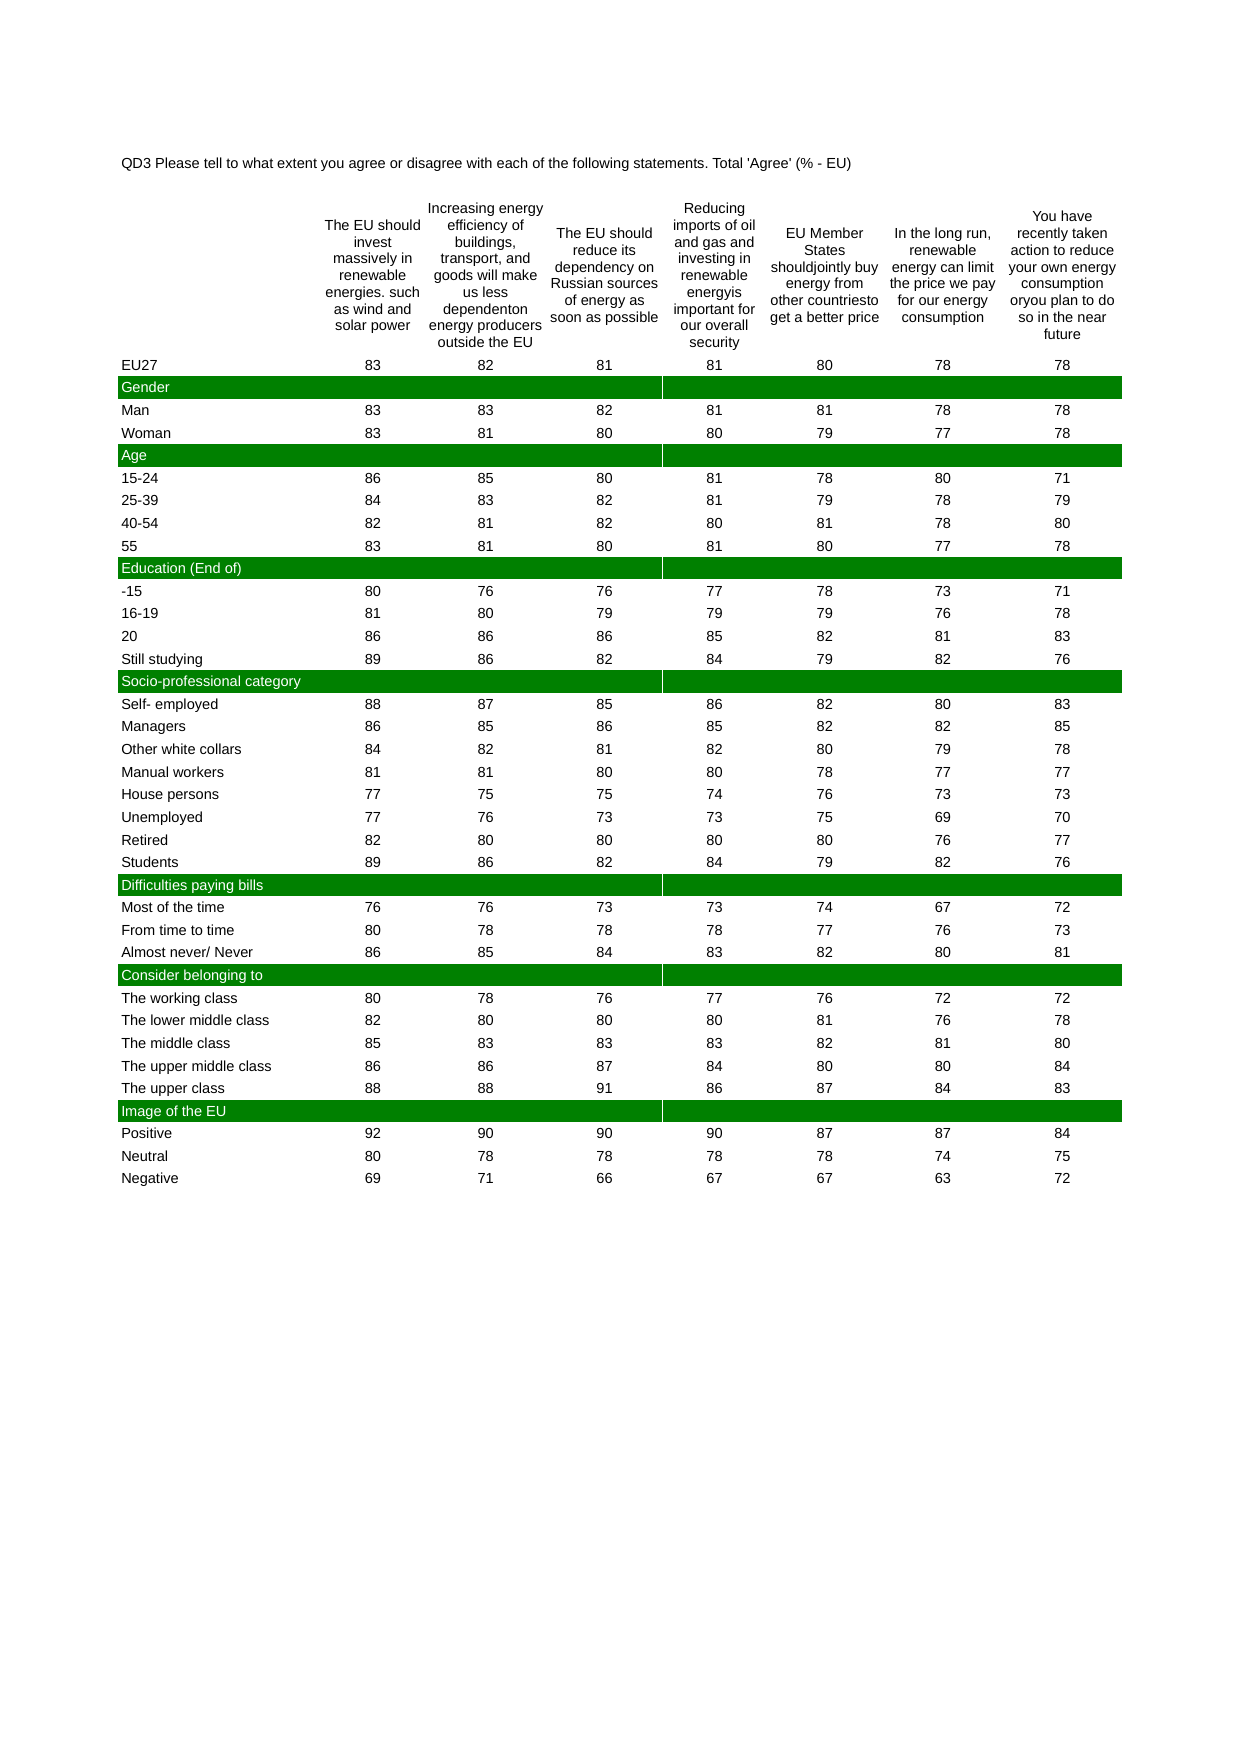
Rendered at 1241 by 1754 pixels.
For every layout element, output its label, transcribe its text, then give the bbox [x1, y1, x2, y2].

table_cell Age [118, 444, 321, 467]
table_cell 73 [663, 806, 766, 828]
table_cell 76 [766, 783, 883, 806]
table_cell 75 [1002, 1145, 1122, 1167]
table_cell 78 [1002, 421, 1122, 444]
table_cell 73 [1002, 783, 1122, 806]
table_cell [883, 376, 1002, 399]
table_cell 79 [766, 421, 883, 444]
table_cell Difficulties paying bills [118, 874, 321, 896]
table_cell 82 [883, 648, 1002, 670]
table_cell 83 [1002, 693, 1122, 715]
table_cell 78 [663, 1145, 766, 1167]
table_cell 81 [766, 399, 883, 421]
table_cell 82 [321, 512, 424, 534]
table_cell [546, 376, 662, 399]
table_cell 83 [424, 1032, 546, 1054]
table_cell 67 [663, 1167, 766, 1190]
table_cell Reducing imports of oil and gas and investing in renewable energyis important for our overall security [663, 197, 766, 353]
table_cell 78 [546, 1145, 662, 1167]
table_cell 85 [424, 715, 546, 738]
table_cell 89 [321, 648, 424, 670]
table_cell [663, 376, 766, 399]
table_cell [663, 670, 766, 693]
table_cell EU Member States shouldjointly buy energy from other countriesto get a better price [766, 197, 883, 353]
table_cell [883, 964, 1002, 986]
table_cell 77 [321, 783, 424, 806]
table_cell [1002, 1100, 1122, 1122]
table_cell 82 [883, 715, 1002, 738]
table_cell 85 [546, 693, 662, 715]
table_cell 82 [663, 738, 766, 760]
table_cell 82 [766, 1032, 883, 1054]
table_cell The upper middle class [118, 1054, 321, 1077]
table_cell 72 [883, 986, 1002, 1009]
table_cell 83 [1002, 625, 1122, 647]
table_cell 15-24 [118, 467, 321, 489]
table_cell [321, 964, 424, 986]
table_cell Education (End of) [118, 557, 321, 579]
table_cell 79 [883, 738, 1002, 760]
table_cell 83 [424, 399, 546, 421]
table_cell 86 [663, 693, 766, 715]
table_cell 80 [766, 354, 883, 376]
table_cell [546, 670, 662, 693]
table_cell 84 [1002, 1054, 1122, 1077]
table_cell 90 [546, 1122, 662, 1145]
table_cell 80 [424, 828, 546, 851]
table_cell 86 [424, 648, 546, 670]
table_cell 80 [321, 986, 424, 1009]
table_cell [766, 670, 883, 693]
table_cell 87 [883, 1122, 1002, 1145]
table_cell 76 [1002, 851, 1122, 873]
table_cell 82 [321, 1009, 424, 1032]
table_cell The middle class [118, 1032, 321, 1054]
table_cell 82 [766, 693, 883, 715]
table_cell 80 [883, 693, 1002, 715]
table_cell 71 [1002, 580, 1122, 602]
table_cell 83 [321, 534, 424, 557]
table_cell [663, 1100, 766, 1122]
table_cell Gender [118, 376, 321, 399]
table_cell 82 [546, 512, 662, 534]
table_cell In the long run, renewable energy can limit the price we pay for our energy consumption [883, 197, 1002, 353]
table_cell 81 [663, 354, 766, 376]
table_cell 90 [663, 1122, 766, 1145]
table_cell 81 [424, 760, 546, 783]
table_cell Unemployed [118, 806, 321, 828]
table_cell 85 [663, 715, 766, 738]
table_cell 73 [546, 896, 662, 919]
table_cell 80 [766, 828, 883, 851]
table_cell [663, 964, 766, 986]
table_cell 83 [321, 421, 424, 444]
table_cell [1002, 670, 1122, 693]
table_cell 77 [663, 986, 766, 1009]
table_cell 76 [766, 986, 883, 1009]
table_cell 78 [546, 919, 662, 941]
table_cell 80 [321, 1145, 424, 1167]
table_cell [321, 376, 424, 399]
table_cell [424, 376, 546, 399]
table_cell [424, 670, 546, 693]
table_cell 63 [883, 1167, 1002, 1190]
table_cell 78 [1002, 738, 1122, 760]
table_cell 80 [883, 941, 1002, 964]
table_cell 92 [321, 1122, 424, 1145]
table_cell 77 [883, 421, 1002, 444]
table_cell 86 [321, 715, 424, 738]
table_cell 86 [424, 625, 546, 647]
table_cell Consider belonging to [118, 964, 321, 986]
table_cell 67 [883, 896, 1002, 919]
table_cell 84 [1002, 1122, 1122, 1145]
table_cell 83 [546, 1032, 662, 1054]
table_cell [883, 1100, 1002, 1122]
table_cell 81 [546, 354, 662, 376]
table_cell 78 [663, 919, 766, 941]
table_cell 81 [766, 512, 883, 534]
table_cell [663, 874, 766, 896]
table_cell 85 [424, 941, 546, 964]
table_cell 80 [766, 534, 883, 557]
table_cell [546, 444, 662, 467]
table_cell 78 [766, 760, 883, 783]
table_cell 80 [321, 919, 424, 941]
table_cell You have recently taken action to reduce your own energy consumption oryou plan to do so in the near future [1002, 197, 1122, 353]
table_cell 86 [546, 625, 662, 647]
table_cell 81 [663, 489, 766, 512]
table_cell 90 [424, 1122, 546, 1145]
table_cell 82 [546, 851, 662, 873]
table_cell The working class [118, 986, 321, 1009]
table_cell 76 [424, 580, 546, 602]
table_cell 84 [663, 1054, 766, 1077]
table_cell 84 [663, 851, 766, 873]
table_cell 74 [663, 783, 766, 806]
table_cell 80 [663, 512, 766, 534]
table_cell 84 [883, 1077, 1002, 1099]
table_cell [546, 174, 662, 197]
table_cell 78 [883, 354, 1002, 376]
table_cell 79 [546, 602, 662, 625]
table_cell 80 [546, 534, 662, 557]
table_cell Woman [118, 421, 321, 444]
table_cell 80 [766, 738, 883, 760]
table_cell 67 [766, 1167, 883, 1190]
table_cell 81 [663, 467, 766, 489]
table_cell 91 [546, 1077, 662, 1099]
table_cell 77 [663, 580, 766, 602]
table_cell [424, 174, 546, 197]
table_cell 81 [1002, 941, 1122, 964]
table_cell 79 [1002, 489, 1122, 512]
table_cell 85 [1002, 715, 1122, 738]
table_cell 80 [321, 580, 424, 602]
table_cell 80 [883, 1054, 1002, 1077]
table_cell Socio-professional category [118, 670, 321, 693]
table_cell 78 [424, 919, 546, 941]
table_cell 80 [1002, 1032, 1122, 1054]
table_cell 86 [321, 941, 424, 964]
table_cell [883, 444, 1002, 467]
table_cell 81 [663, 534, 766, 557]
table_cell 80 [1002, 512, 1122, 534]
table_cell 73 [1002, 919, 1122, 941]
table_cell [883, 557, 1002, 579]
table_cell 81 [766, 1009, 883, 1032]
table_cell 73 [883, 580, 1002, 602]
table_cell 79 [663, 602, 766, 625]
table_cell [118, 197, 321, 353]
table_cell 71 [1002, 467, 1122, 489]
table_cell 70 [1002, 806, 1122, 828]
table_cell 82 [546, 648, 662, 670]
table_cell 86 [424, 1054, 546, 1077]
table_cell 79 [766, 648, 883, 670]
table_cell EU27 [118, 354, 321, 376]
table_cell 81 [546, 738, 662, 760]
table_cell 76 [546, 580, 662, 602]
table_cell [766, 874, 883, 896]
table_cell 76 [1002, 648, 1122, 670]
table_cell Still studying [118, 648, 321, 670]
table_cell -15 [118, 580, 321, 602]
table_cell The EU should invest massively in renewable energies. such as wind and solar power [321, 197, 424, 353]
table_cell 72 [1002, 896, 1122, 919]
table_cell Image of the EU [118, 1100, 321, 1122]
table_cell 77 [883, 760, 1002, 783]
table_cell [766, 174, 883, 197]
table_cell [546, 557, 662, 579]
table_cell [883, 670, 1002, 693]
table_cell 84 [321, 489, 424, 512]
table_cell House persons [118, 783, 321, 806]
table_cell 80 [424, 1009, 546, 1032]
table_header QD3 Please tell to what extent you agree or disagree with each of the following statements. Total 'Agree' (% - EU) [118, 152, 1122, 174]
table_cell [118, 174, 321, 197]
table_cell 80 [546, 421, 662, 444]
table_cell 78 [424, 986, 546, 1009]
table_cell 81 [424, 421, 546, 444]
table_cell [1002, 557, 1122, 579]
table_cell 83 [321, 354, 424, 376]
table_cell 80 [663, 828, 766, 851]
table_cell 78 [766, 467, 883, 489]
table_cell 87 [766, 1077, 883, 1099]
table_cell 83 [1002, 1077, 1122, 1099]
table_cell 89 [321, 851, 424, 873]
table_cell 81 [424, 512, 546, 534]
table_cell Almost never/ Never [118, 941, 321, 964]
table_cell 81 [883, 1032, 1002, 1054]
table_cell [321, 557, 424, 579]
table_cell 78 [766, 580, 883, 602]
table_cell 81 [424, 534, 546, 557]
table_cell 84 [321, 738, 424, 760]
table_cell 82 [321, 828, 424, 851]
table_cell 76 [424, 806, 546, 828]
table_cell 76 [883, 1009, 1002, 1032]
table_cell 86 [424, 851, 546, 873]
table_cell Other white collars [118, 738, 321, 760]
table_cell 79 [766, 489, 883, 512]
table_cell 78 [883, 489, 1002, 512]
table_cell 20 [118, 625, 321, 647]
table_cell 88 [321, 693, 424, 715]
table_cell [321, 1100, 424, 1122]
table_cell 76 [424, 896, 546, 919]
table_cell 77 [766, 919, 883, 941]
table_cell [1002, 874, 1122, 896]
table_cell 82 [424, 738, 546, 760]
table_cell 78 [883, 512, 1002, 534]
table_cell 78 [766, 1145, 883, 1167]
table_cell Positive [118, 1122, 321, 1145]
table_cell 82 [546, 399, 662, 421]
table_cell 75 [424, 783, 546, 806]
table_cell 82 [546, 489, 662, 512]
table_cell 74 [766, 896, 883, 919]
table_cell 87 [546, 1054, 662, 1077]
table_cell 40-54 [118, 512, 321, 534]
table_cell [663, 557, 766, 579]
table_cell 72 [1002, 1167, 1122, 1190]
table_cell [321, 174, 424, 197]
table_cell [766, 964, 883, 986]
table_cell 79 [766, 851, 883, 873]
table_cell From time to time [118, 919, 321, 941]
table_cell 69 [321, 1167, 424, 1190]
table_cell 82 [883, 851, 1002, 873]
table_cell [1002, 174, 1122, 197]
table_cell [663, 174, 766, 197]
table_cell 78 [424, 1145, 546, 1167]
table_cell 85 [424, 467, 546, 489]
table_cell 81 [663, 399, 766, 421]
table_cell 79 [766, 602, 883, 625]
table_cell Man [118, 399, 321, 421]
table_cell 16-19 [118, 602, 321, 625]
table_cell Manual workers [118, 760, 321, 783]
table_cell 80 [883, 467, 1002, 489]
table_cell 85 [321, 1032, 424, 1054]
table_cell [766, 444, 883, 467]
table_cell Managers [118, 715, 321, 738]
table_cell 86 [663, 1077, 766, 1099]
table_cell The upper class [118, 1077, 321, 1099]
table_cell Students [118, 851, 321, 873]
table_cell Self- employed [118, 693, 321, 715]
table_cell 78 [1002, 534, 1122, 557]
table_cell Negative [118, 1167, 321, 1190]
table_cell 74 [883, 1145, 1002, 1167]
table_cell 76 [883, 602, 1002, 625]
table_cell 80 [663, 1009, 766, 1032]
table_cell Retired [118, 828, 321, 851]
table_cell 80 [424, 602, 546, 625]
table_cell 73 [546, 806, 662, 828]
table_cell [424, 444, 546, 467]
table_cell 86 [321, 467, 424, 489]
table_cell 75 [766, 806, 883, 828]
table_cell [883, 174, 1002, 197]
table_cell [321, 670, 424, 693]
table_cell 66 [546, 1167, 662, 1190]
table_cell 78 [1002, 399, 1122, 421]
table_cell 75 [546, 783, 662, 806]
table_cell 83 [663, 1032, 766, 1054]
table_cell 77 [1002, 828, 1122, 851]
table_cell The lower middle class [118, 1009, 321, 1032]
table_cell 72 [1002, 986, 1122, 1009]
table_cell 80 [546, 467, 662, 489]
table_cell 81 [321, 602, 424, 625]
table_cell 73 [663, 896, 766, 919]
table_cell 82 [424, 354, 546, 376]
table_cell 85 [663, 625, 766, 647]
table_cell 76 [546, 986, 662, 1009]
table_cell [546, 1100, 662, 1122]
table_cell 81 [321, 760, 424, 783]
table_cell 76 [883, 919, 1002, 941]
table_cell 77 [321, 806, 424, 828]
table_cell 80 [766, 1054, 883, 1077]
table_cell 86 [321, 625, 424, 647]
table_cell 87 [424, 693, 546, 715]
table_cell 71 [424, 1167, 546, 1190]
table_cell 83 [663, 941, 766, 964]
table_cell [546, 874, 662, 896]
table_cell 84 [663, 648, 766, 670]
table_cell [424, 1100, 546, 1122]
table_cell [766, 557, 883, 579]
table_cell 80 [546, 828, 662, 851]
table_cell 88 [321, 1077, 424, 1099]
table_cell [424, 964, 546, 986]
table_cell Increasing energy efficiency of buildings, transport, and goods will make us less dependenton energy producers outside the EU [424, 197, 546, 353]
table_cell [766, 376, 883, 399]
table_cell [1002, 376, 1122, 399]
table_cell 69 [883, 806, 1002, 828]
table_cell 80 [546, 760, 662, 783]
table_cell 77 [1002, 760, 1122, 783]
table_cell 86 [546, 715, 662, 738]
table_cell 55 [118, 534, 321, 557]
table_cell [546, 964, 662, 986]
table_cell 87 [766, 1122, 883, 1145]
table_cell 77 [883, 534, 1002, 557]
table_cell 88 [424, 1077, 546, 1099]
table_cell 83 [321, 399, 424, 421]
table_cell 80 [663, 760, 766, 783]
table_cell [424, 557, 546, 579]
table_cell 86 [321, 1054, 424, 1077]
table_cell [321, 874, 424, 896]
table_cell 80 [546, 1009, 662, 1032]
table_cell Neutral [118, 1145, 321, 1167]
table_cell [424, 874, 546, 896]
table_cell The EU should reduce its dependency on Russian sources of energy as soon as possible [546, 197, 662, 353]
table_cell 82 [766, 715, 883, 738]
table_cell 84 [546, 941, 662, 964]
table_cell 82 [766, 625, 883, 647]
table_cell 78 [1002, 602, 1122, 625]
table_cell 81 [883, 625, 1002, 647]
table_cell 76 [321, 896, 424, 919]
table_cell [321, 444, 424, 467]
table_cell Most of the time [118, 896, 321, 919]
table_cell 83 [424, 489, 546, 512]
table_cell [1002, 444, 1122, 467]
table_cell [663, 444, 766, 467]
table_cell [883, 874, 1002, 896]
table_cell [1002, 964, 1122, 986]
table_cell 82 [766, 941, 883, 964]
table_cell 80 [663, 421, 766, 444]
table_cell [766, 1100, 883, 1122]
table_cell 73 [883, 783, 1002, 806]
table_cell 25-39 [118, 489, 321, 512]
table_cell 78 [1002, 354, 1122, 376]
table_cell 78 [883, 399, 1002, 421]
table_cell 76 [883, 828, 1002, 851]
table_cell 78 [1002, 1009, 1122, 1032]
